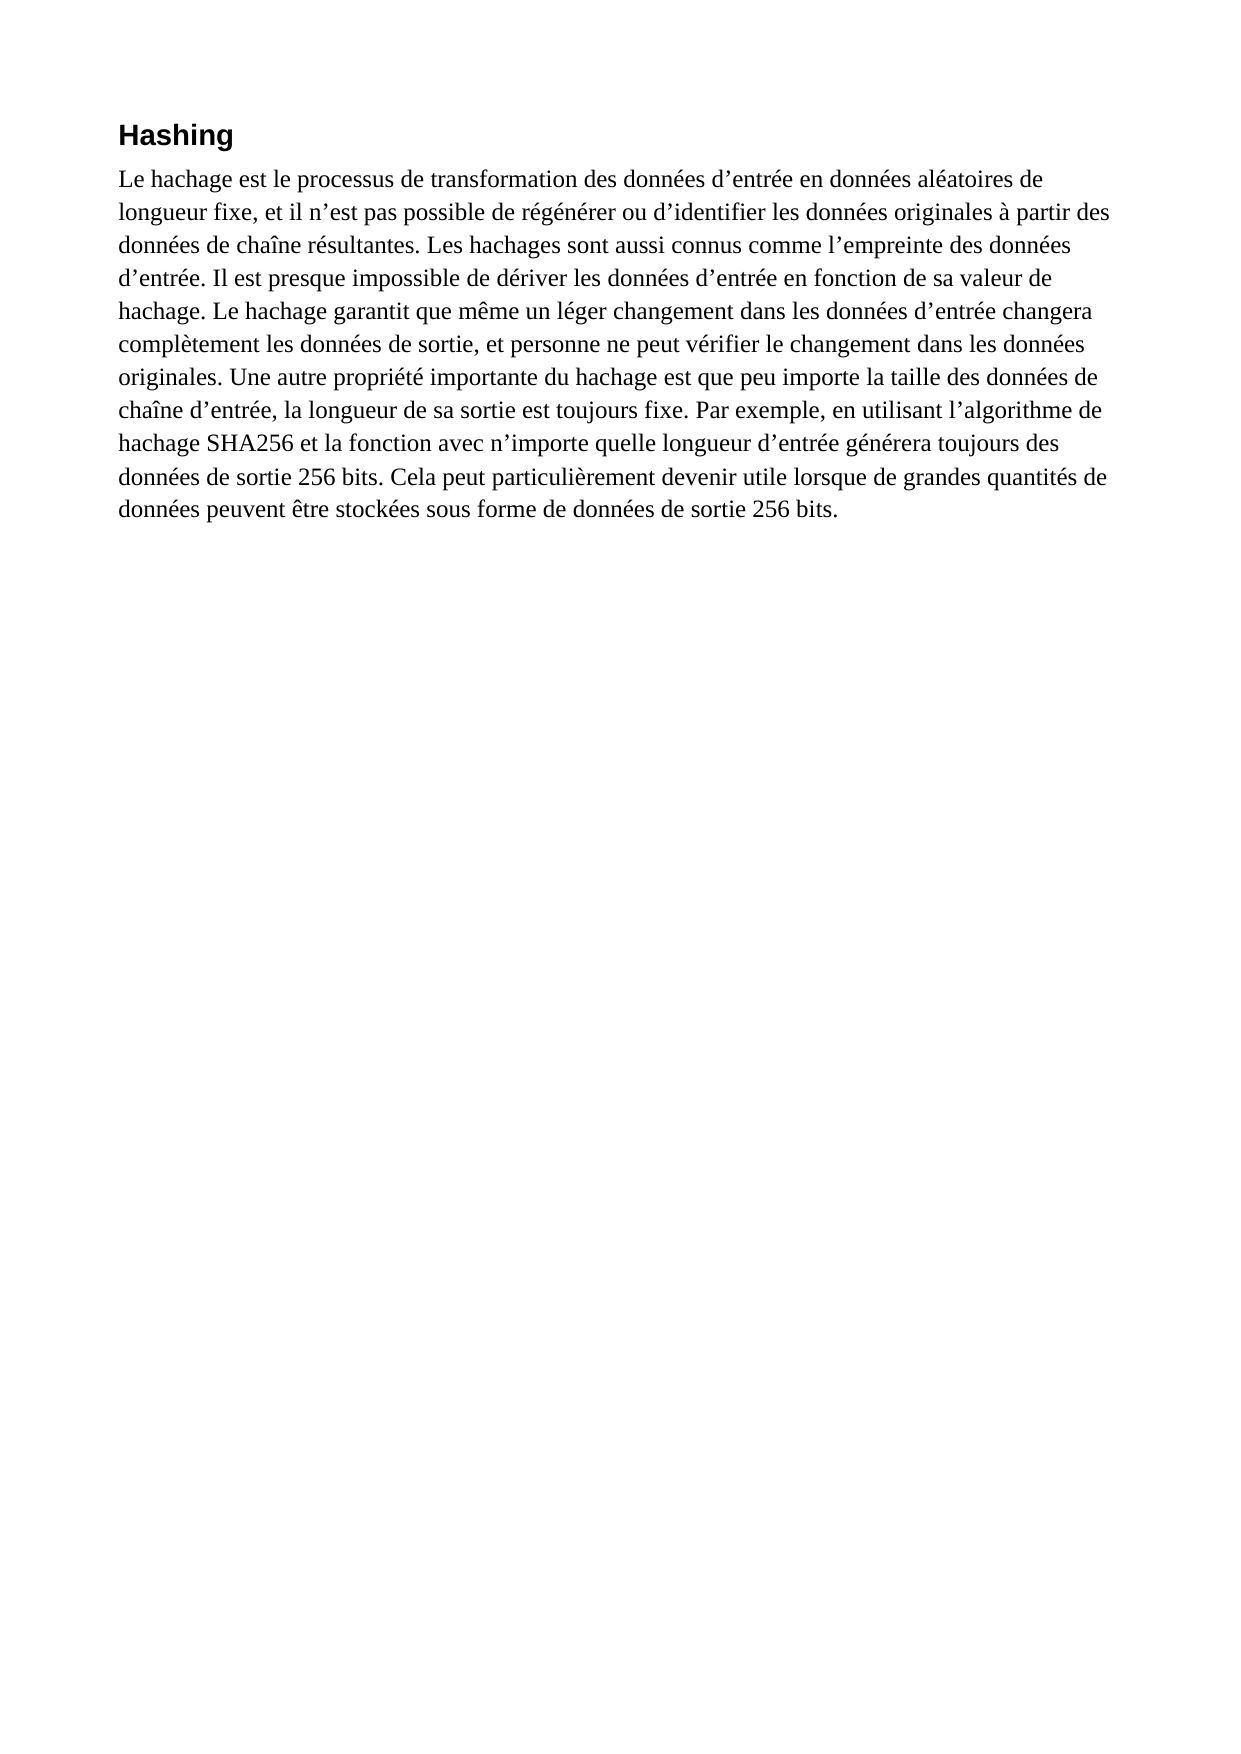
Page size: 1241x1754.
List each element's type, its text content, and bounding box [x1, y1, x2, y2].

text Le hachage est le processus de transformation des données d’entrée en données aléatoires de longueur fixe, et il n’est pas possible de régénérer ou d’identifier les données originales à partir des données de chaîne résultantes. Les hachages sont aussi connus comme l’empreinte des données d’entrée. Il est presque impossible de dériver les données d’entrée en fonction de sa valeur de hachage. Le hachage garantit que même un léger changement dans les données d’entrée changera complètement les données de sortie, et personne ne peut vérifier le changement dans les données originales. Une autre propriété importante du hachage est que peu importe la taille des données de chaîne d’entrée, la longueur de sa sortie est toujours fixe. Par exemple, en utilisant l’algorithme de hachage SHA256 et la fonction avec n’importe quelle longueur d’entrée générera toujours des données de sortie 256 bits. Cela peut particulièrement devenir utile lorsque de grandes quantités de données peuvent être stockées sous forme de données de sortie 256 bits. [118, 164, 1122, 523]
subtitle Hashing [118, 118, 1122, 152]
